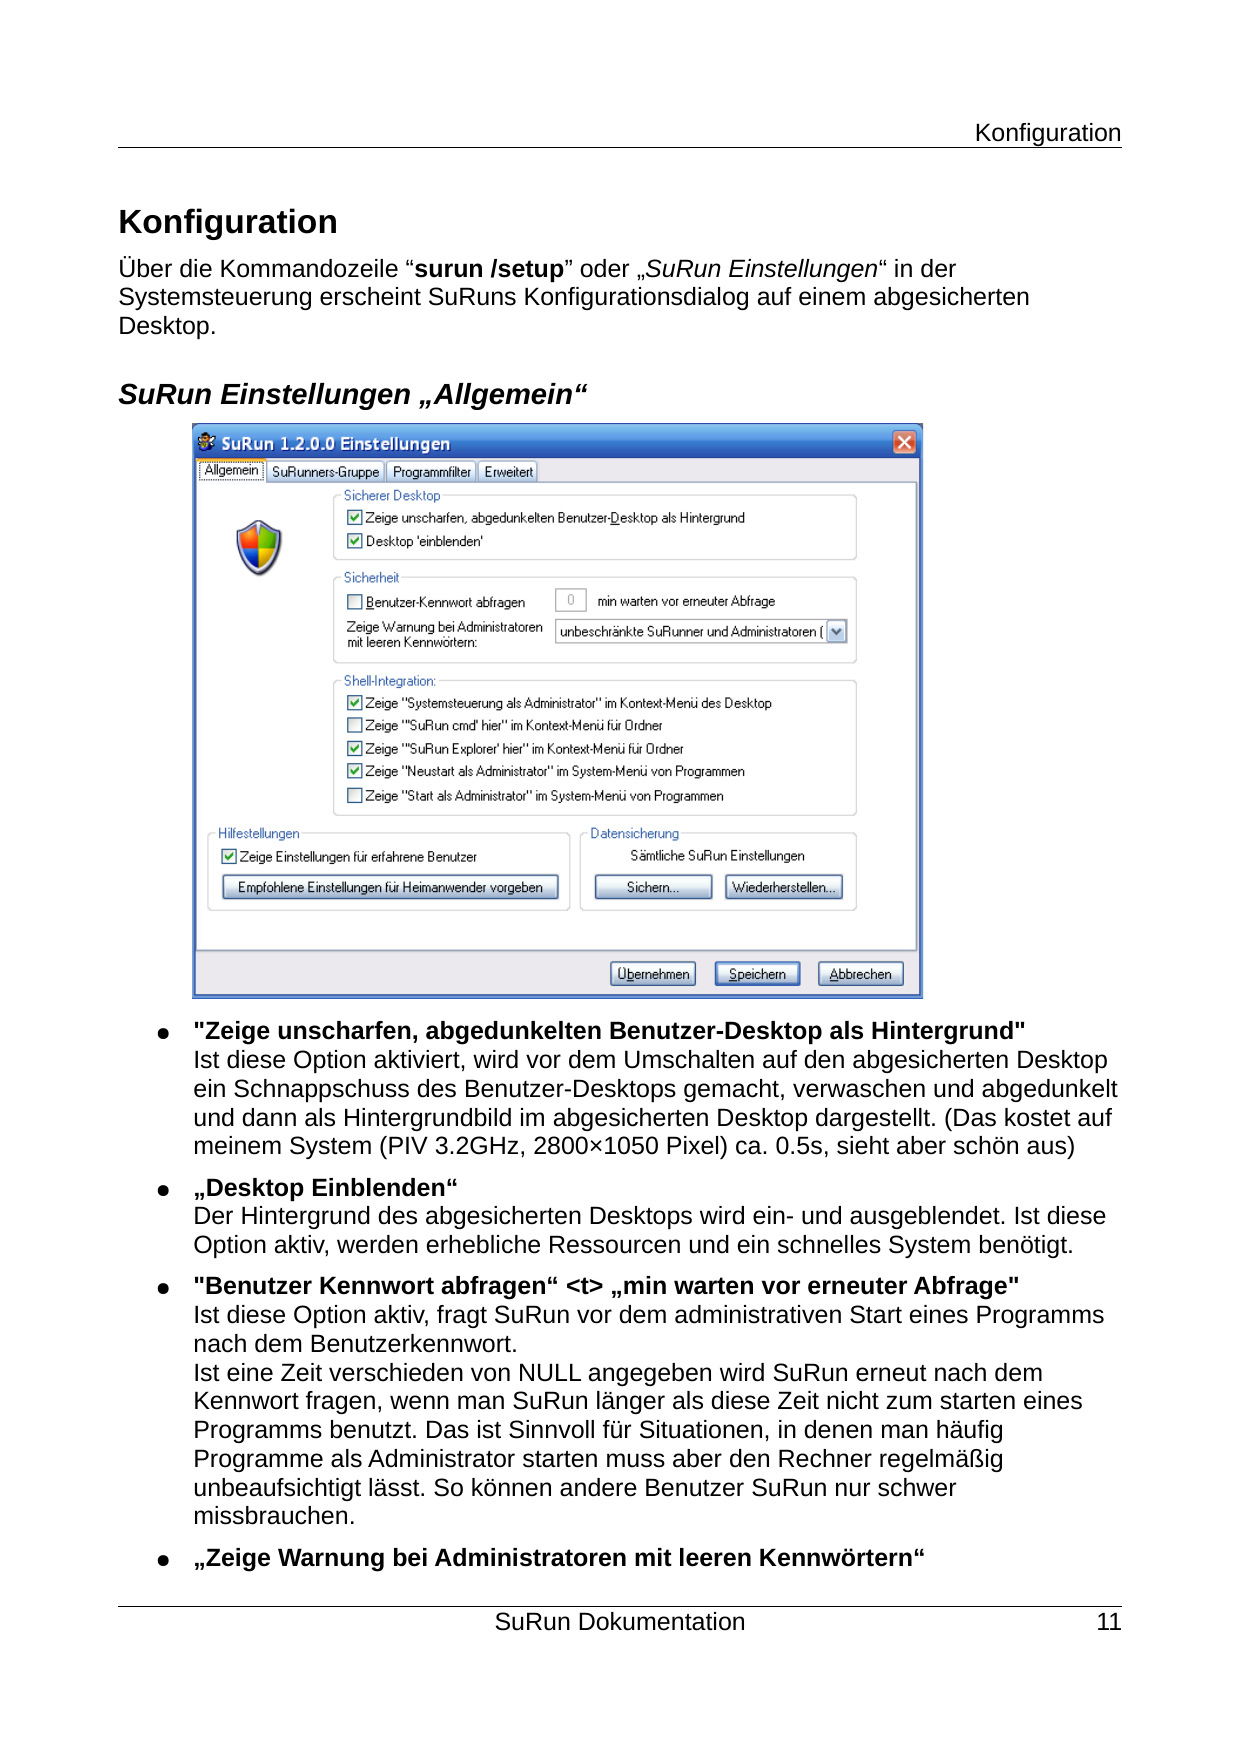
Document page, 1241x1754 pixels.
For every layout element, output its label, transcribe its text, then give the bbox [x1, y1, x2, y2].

subtitle SuRun Einstellungen „Allgemein“ [118, 377, 1122, 411]
subtitle Konfiguration [118, 202, 1122, 241]
list "Zeige unscharfen, abgedunkelten Benutzer-Desktop als Hintergrund" Ist diese Option aktiviert, wird vor dem Umschalten auf den abgesicherten Desktop ein Schnappschuss des Benutzer-Desktops gemacht, verwaschen und abgedunkelt und dann als Hintergrundbild im abgesicherten Desktop dargestellt. (Das kostet auf meinem System (PIV 3.2GHz, 2800×1050 Pixel) ca. 0.5s, sieht aber schön aus) [156, 1016, 1122, 1160]
text Über die Kommandozeile “surun /setup” oder „SuRun Einstellungen“ in der Systemsteuerung erscheint SuRuns Konfigurationsdialog auf einem abgesicherten Desktop. [118, 253, 1122, 340]
list „Desktop Einblenden“ Der Hintergrund des abgesicherten Desktops wird ein- und ausgeblendet. Ist diese Option aktiv, werden erhebliche Ressourcen und ein schnelles System benötigt. [156, 1173, 1122, 1259]
picture [192, 423, 924, 999]
list „Zeige Warnung bei Administratoren mit leeren Kennwörtern“ [156, 1543, 1122, 1571]
list "Benutzer Kennwort abfragen“ <t> „min warten vor erneuter Abfrage" Ist diese Option aktiv, fragt SuRun vor dem administrativen Start eines Programms nach dem Benutzerkennwort. Ist eine Zeit verschieden von NULL angegeben wird SuRun erneut nach dem Kennwort fragen, wenn man SuRun länger als diese Zeit nicht zum starten eines Programms benutzt. Das ist Sinnvoll für Situationen, in denen man häufig Programme als Administrator starten muss aber den Rechner regelmäßig unbeaufsichtigt lässt. So können andere Benutzer SuRun nur schwer missbrauchen. [156, 1271, 1122, 1530]
